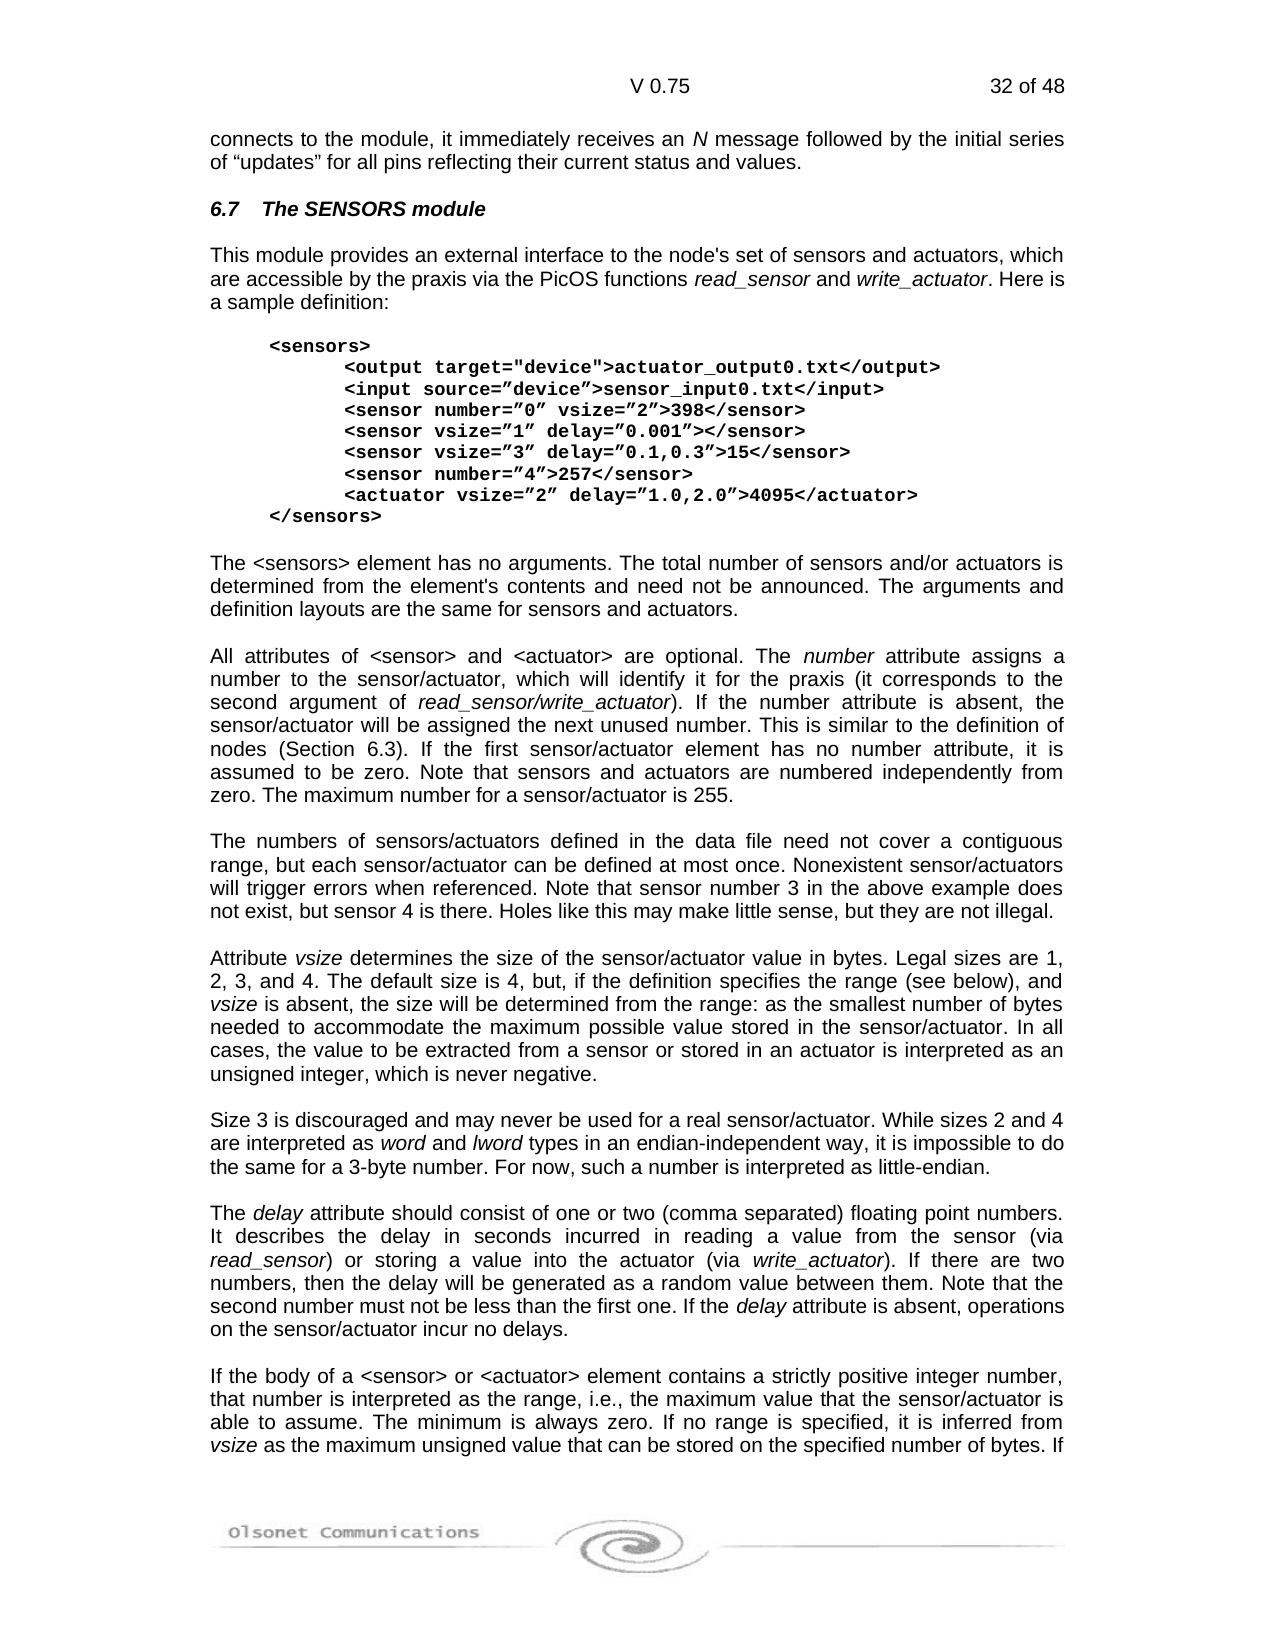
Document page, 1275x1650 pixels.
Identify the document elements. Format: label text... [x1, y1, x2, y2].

text <output target="device">actuator_output0.txt</output> [269, 358, 1065, 379]
text Size 3 is discouraged and may never be used for a real sensor/actuator. While sizes 2 and 4 are interpreted as word and lword types in an endian-independent way, it is impossible to do the same for a 3-byte number. For now, such a number is interpreted as little-endian. [210, 1109, 1065, 1178]
text All attributes of <sensor> and <actuator> are optional. The number attribute assigns a number to the sensor/actuator, which will identify it for the praxis (it corresponds to the second argument of read_sensor/write_actuator). If the number attribute is absent, the sensor/actuator will be assigned the next unused number. This is similar to the definition of nodes (Section 6.3). If the first sensor/actuator element has no number attribute, it is assumed to be zero. Note that sensors and actuators are numbered independently from zero. The maximum number for a sensor/actuator is 255. [210, 644, 1065, 807]
subtitle The SENSORS module [210, 197, 1065, 221]
picture [210, 1504, 1065, 1596]
text <actuator vsize=”2” delay=”1.0,2.0”>4095</actuator> [269, 486, 1065, 507]
text <sensor vsize=”1” delay=”0.001”></sensor> [269, 422, 1065, 443]
text If the body of a <sensor> or <actuator> element contains a strictly positive integer number, that number is interpreted as the range, i.e., the maximum value that the sensor/actuator is able to assume. The minimum is always zero. If no range is specified, it is inferred from vsize as the maximum unsigned value that can be stored on the specified number of bytes. If [210, 1364, 1065, 1457]
text Attribute vsize determines the size of the sensor/actuator value in bytes. Legal sizes are 1, 2, 3, and 4. The default size is 4, but, if the definition specifies the range (see below), and vsize is absent, the size will be determined from the range: as the smallest number of bytes needed to accommodate the maximum possible value stored in the sensor/actuator. In all cases, the value to be extracted from a sensor or stored in an actuator is interpreted as an unsigned integer, which is never negative. [210, 946, 1065, 1086]
text <sensors> [269, 337, 1065, 358]
text The numbers of sensors/actuators defined in the data file need not cover a contiguous range, but each sensor/actuator can be defined at most once. Nonexistent sensor/actuators will trigger errors when referenced. Note that sensor number 3 in the above example does not exist, but sensor 4 is there. Holes like this may make little sense, but they are not illegal. [210, 830, 1065, 923]
text </sensors> [269, 507, 1065, 528]
text The <sensors> element has no arguments. The total number of sensors and/or actuators is determined from the element's contents and need not be announced. The arguments and definition layouts are the same for sensors and actuators. [210, 551, 1065, 621]
text <sensor number=”4”>257</sensor> [269, 464, 1065, 486]
text <input source=”device”>sensor_input0.txt</input> [269, 379, 1065, 401]
text <sensor number=”0” vsize=”2”>398</sensor> [269, 401, 1065, 422]
text The delay attribute should consist of one or two (comma separated) floating point numbers. It describes the delay in seconds incurred in reading a value from the sensor (via read_sensor) or storing a value into the actuator (via write_actuator). If there are two numbers, then the delay will be generated as a random value between them. Note that the second number must not be less than the first one. If the delay attribute is absent, operations on the sensor/actuator incur no delays. [210, 1202, 1065, 1341]
text This module provides an external interface to the node's set of sensors and actuators, which are accessible by the praxis via the PicOS functions read_sensor and write_actuator. Here is a sample definition: [210, 244, 1065, 313]
text <sensor vsize=”3” delay=”0.1,0.3”>15</sensor> [269, 443, 1065, 464]
text connects to the module, it immediately receives an N message followed by the initial series of “updates” for all pins reflecting their current status and values. [210, 128, 1065, 174]
